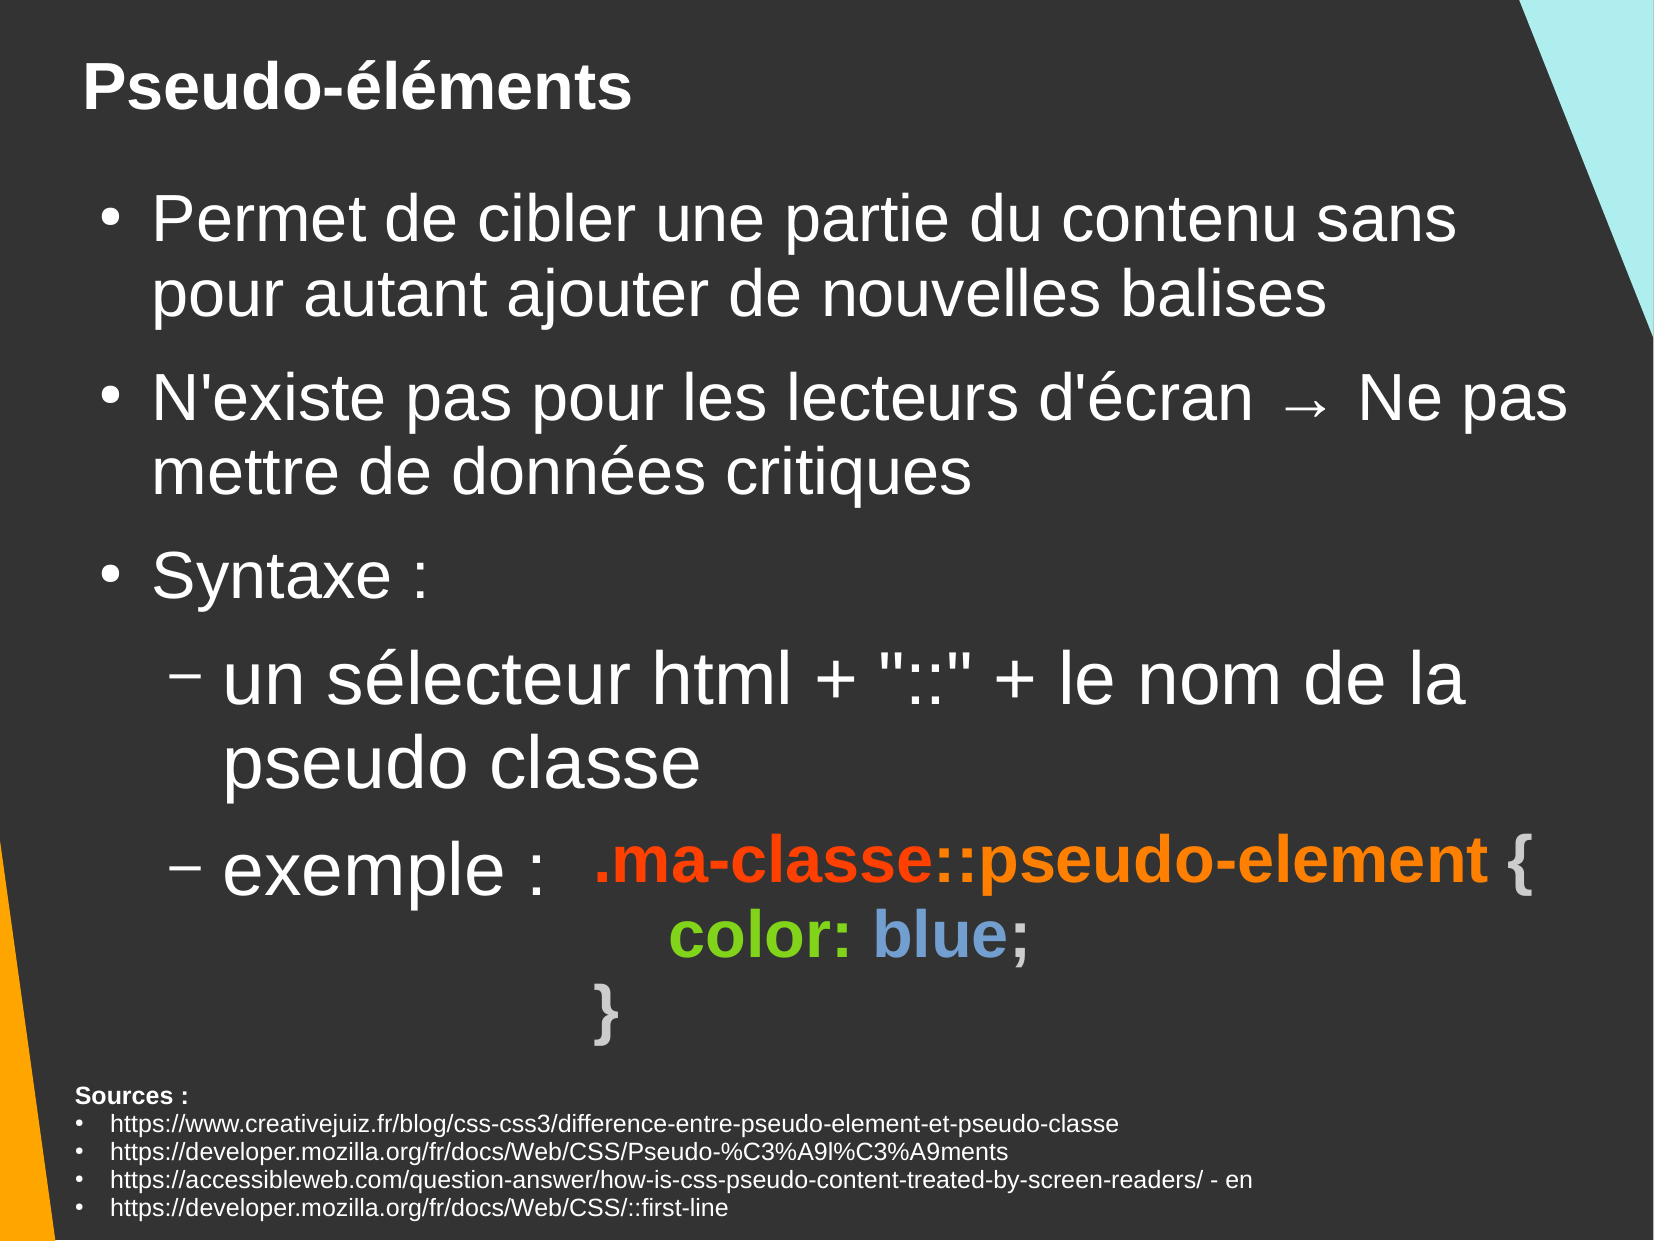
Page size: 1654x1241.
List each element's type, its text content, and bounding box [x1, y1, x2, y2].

title Pseudo-éléments [82, 49, 1571, 152]
text_box [0, 840, 56, 1241]
text_box Sources : https://www.creativejuiz.fr/blog/css-css3/difference-entre-pseudo-element-et-pseudo-classe https://developer.mozilla.org/fr/docs/Web/CSS/Pseudo-%C3%A9l%C3%A9ments https://accessibleweb.com/question-answer/how-is-css-pseudo-content-treated-by-screen-readers/ - en https://developer.mozilla.org/fr/docs/Web/CSS/::first-line [60, 1074, 1546, 1241]
text_box .ma-classe::pseudo-element { color: blue; } [578, 814, 1607, 1055]
list Permet de cibler une partie du contenu sans pour autant ajouter de nouvelles balises N'existe pas pour les lecteurs d'écran → Ne pas mettre de données critiques Syntaxe : un sélecteur html + "::" + le nom de la pseudo classe exemple : [80, 180, 1605, 922]
text_box [1519, 0, 1654, 340]
